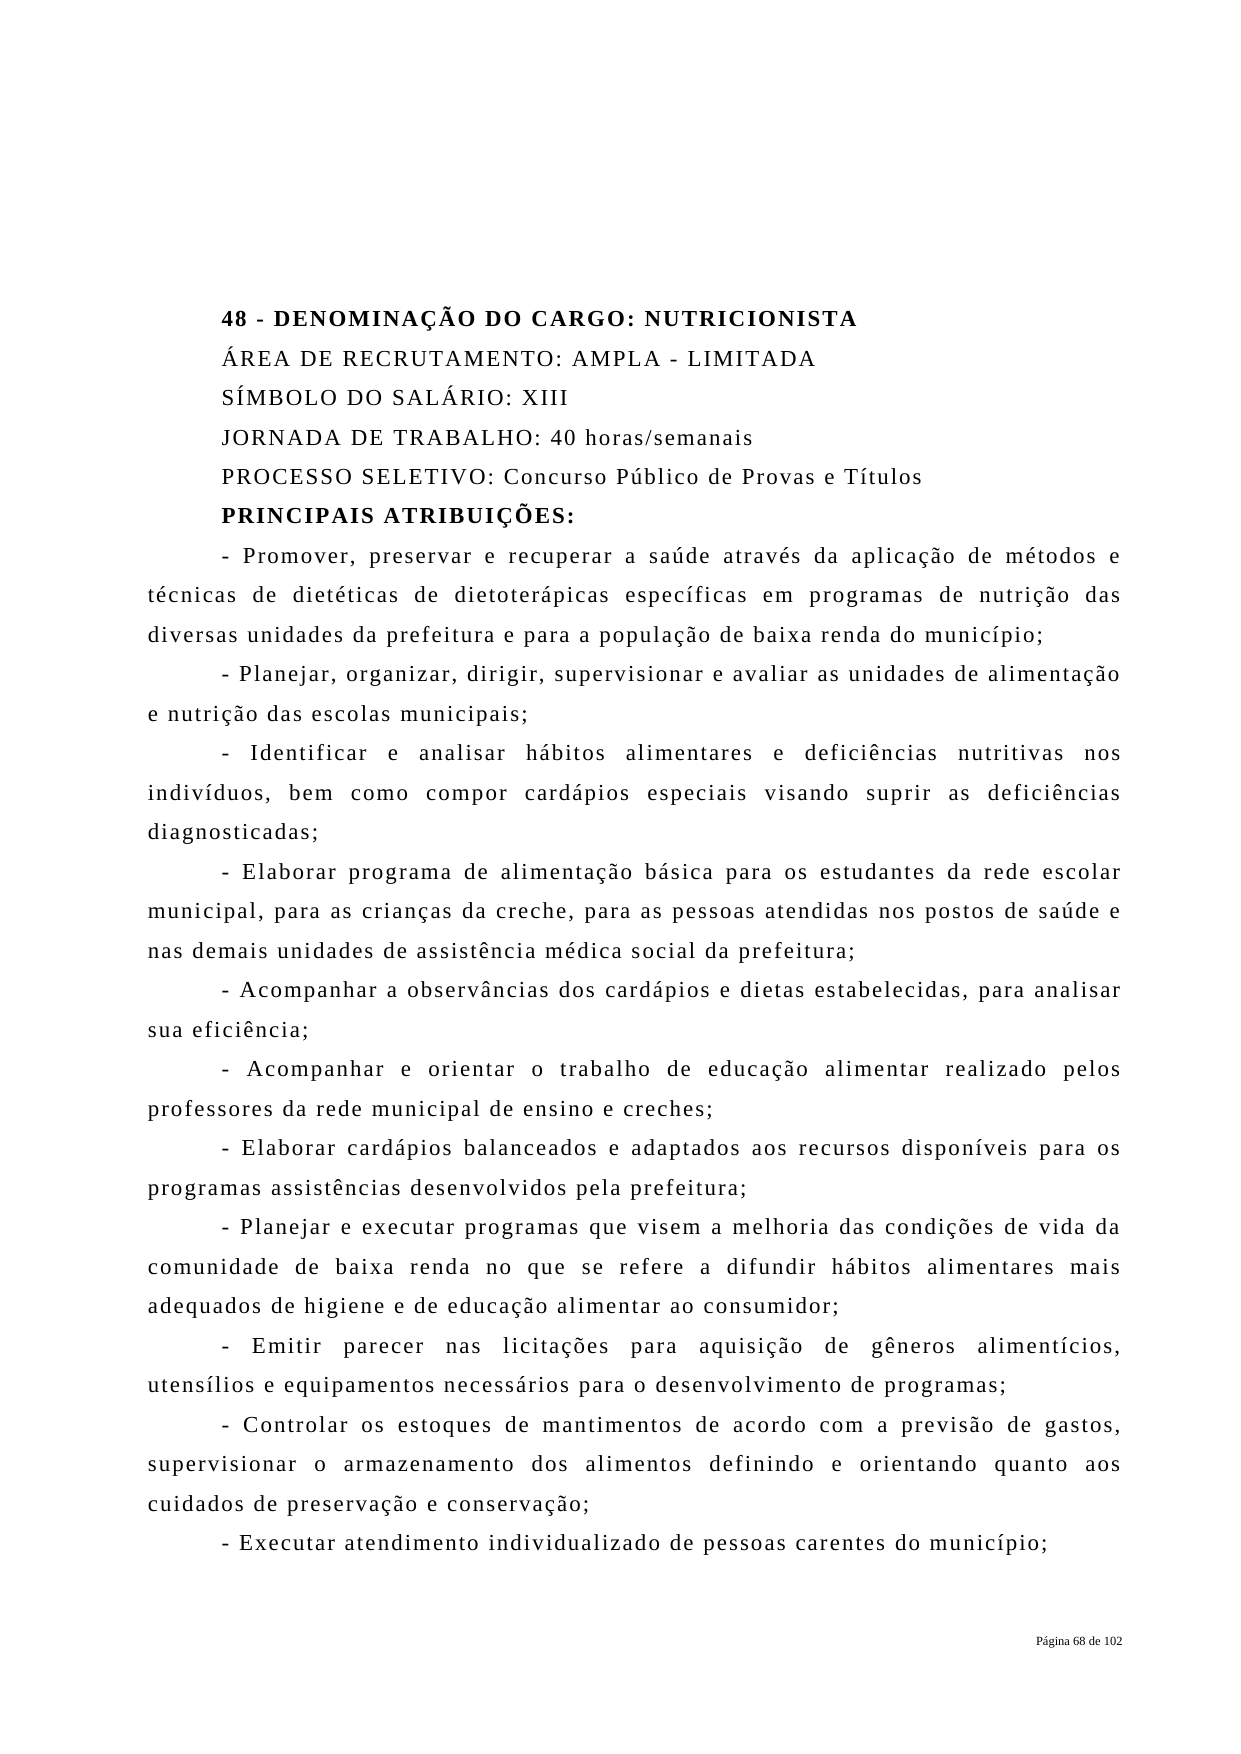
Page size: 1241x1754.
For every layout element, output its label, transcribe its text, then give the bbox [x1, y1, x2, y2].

text - Promover, preservar e recuperar a saúde através da aplicação de métodos e técnicas de dietéticas de dietoterápicas específicas em programas de nutrição das diversas unidades da prefeitura e para a população de baixa renda do município; [148, 542, 1122, 647]
text ÁREA DE RECRUTAMENTO: AMPLA - LIMITADA [148, 345, 1122, 371]
text - Elaborar programa de alimentação básica para os estudantes da rede escolar municipal, para as crianças da creche, para as pessoas atendidas nos postos de saúde e nas demais unidades de assistência médica social da prefeitura; [148, 858, 1122, 963]
text PRINCIPAIS ATRIBUIÇÕES: [148, 503, 1122, 529]
text - Emitir parecer nas licitações para aquisição de gêneros alimentícios, utensílios e equipamentos necessários para o desenvolvimento de programas; [148, 1332, 1122, 1397]
text - Acompanhar a observâncias dos cardápios e dietas estabelecidas, para analisar sua eficiência; [148, 976, 1122, 1042]
text 48 - DENOMINAÇÃO DO CARGO: NUTRICIONISTA [148, 305, 1122, 332]
text - Identificar e analisar hábitos alimentares e deficiências nutritivas nos indivíduos, bem como compor cardápios especiais visando suprir as deficiências diagnosticadas; [148, 739, 1122, 845]
text - Elaborar cardápios balanceados e adaptados aos recursos disponíveis para os programas assistências desenvolvidos pela prefeitura; [148, 1134, 1122, 1200]
text - Acompanhar e orientar o trabalho de educação alimentar realizado pelos professores da rede municipal de ensino e creches; [148, 1055, 1122, 1121]
text - Executar atendimento individualizado de pessoas carentes do município; [148, 1529, 1122, 1555]
text JORNADA DE TRABALHO: 40 horas/semanais [148, 424, 1122, 450]
text - Planejar, organizar, dirigir, supervisionar e avaliar as unidades de alimentação e nutrição das escolas municipais; [148, 661, 1122, 726]
text - Controlar os estoques de mantimentos de acordo com a previsão de gastos, supervisionar o armazenamento dos alimentos definindo e orientando quanto aos cuidados de preservação e conservação; [148, 1411, 1122, 1516]
text - Planejar e executar programas que visem a melhoria das condições de vida da comunidade de baixa renda no que se refere a difundir hábitos alimentares mais adequados de higiene e de educação alimentar ao consumidor; [148, 1213, 1122, 1318]
text SÍMBOLO DO SALÁRIO: XIII [148, 384, 1122, 411]
text PROCESSO SELETIVO: Concurso Público de Provas e Títulos [148, 463, 1122, 489]
